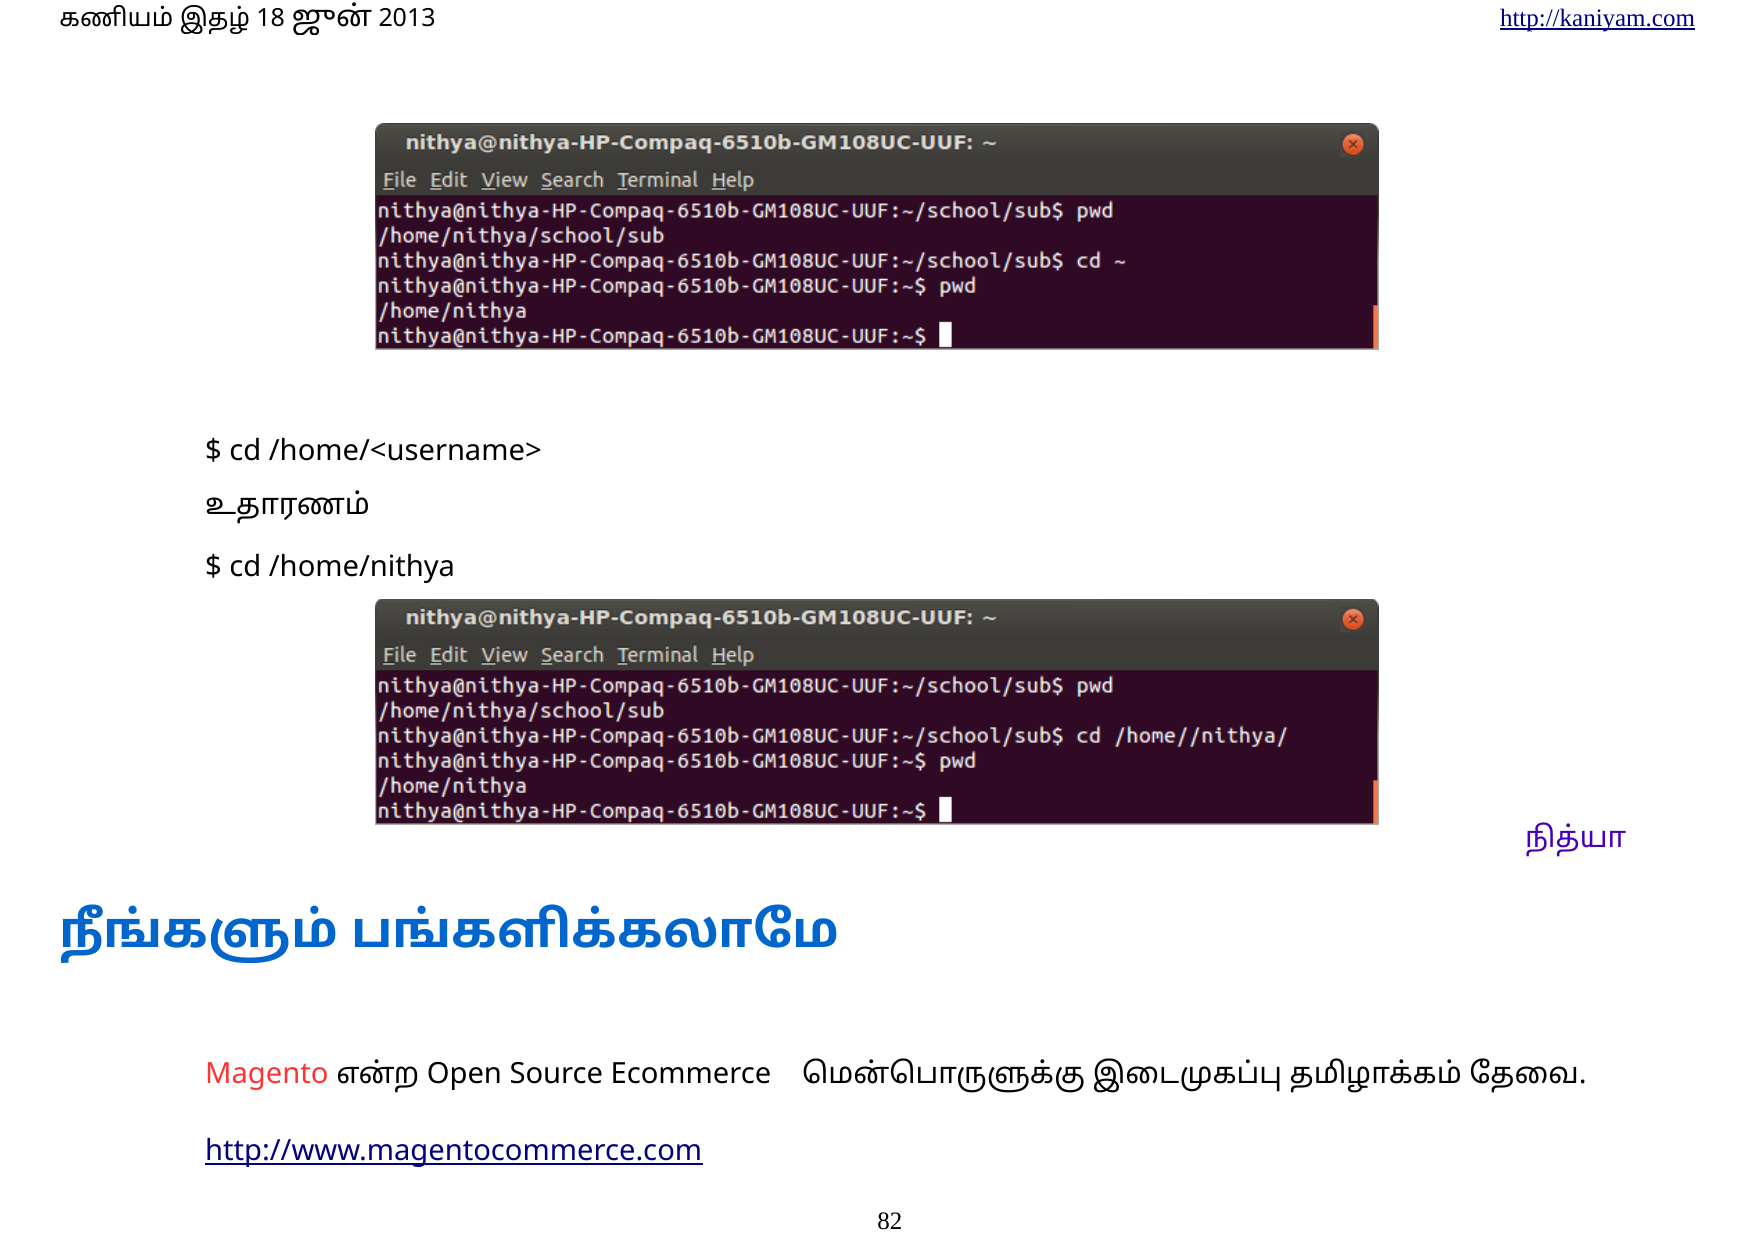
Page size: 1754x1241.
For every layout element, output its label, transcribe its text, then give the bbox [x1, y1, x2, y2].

picture [375, 599, 1379, 825]
picture [375, 123, 1379, 350]
subtitle நீங்களும் பங்களிக்கலாமே [59, 903, 1695, 968]
text நித்யா [205, 821, 1695, 859]
text $ cd /home/nithya [205, 545, 1695, 585]
text Magento என்ற Open Source Ecommerce மென்பொருளுக்கு இடைமுகப்பு தமிழாக்கம் தேவை. [205, 1052, 1695, 1096]
text http://www.magentocommerce.com [205, 1129, 1695, 1169]
text $ cd /home/<username> [205, 429, 1695, 469]
text உதாரணம் [205, 488, 1695, 526]
